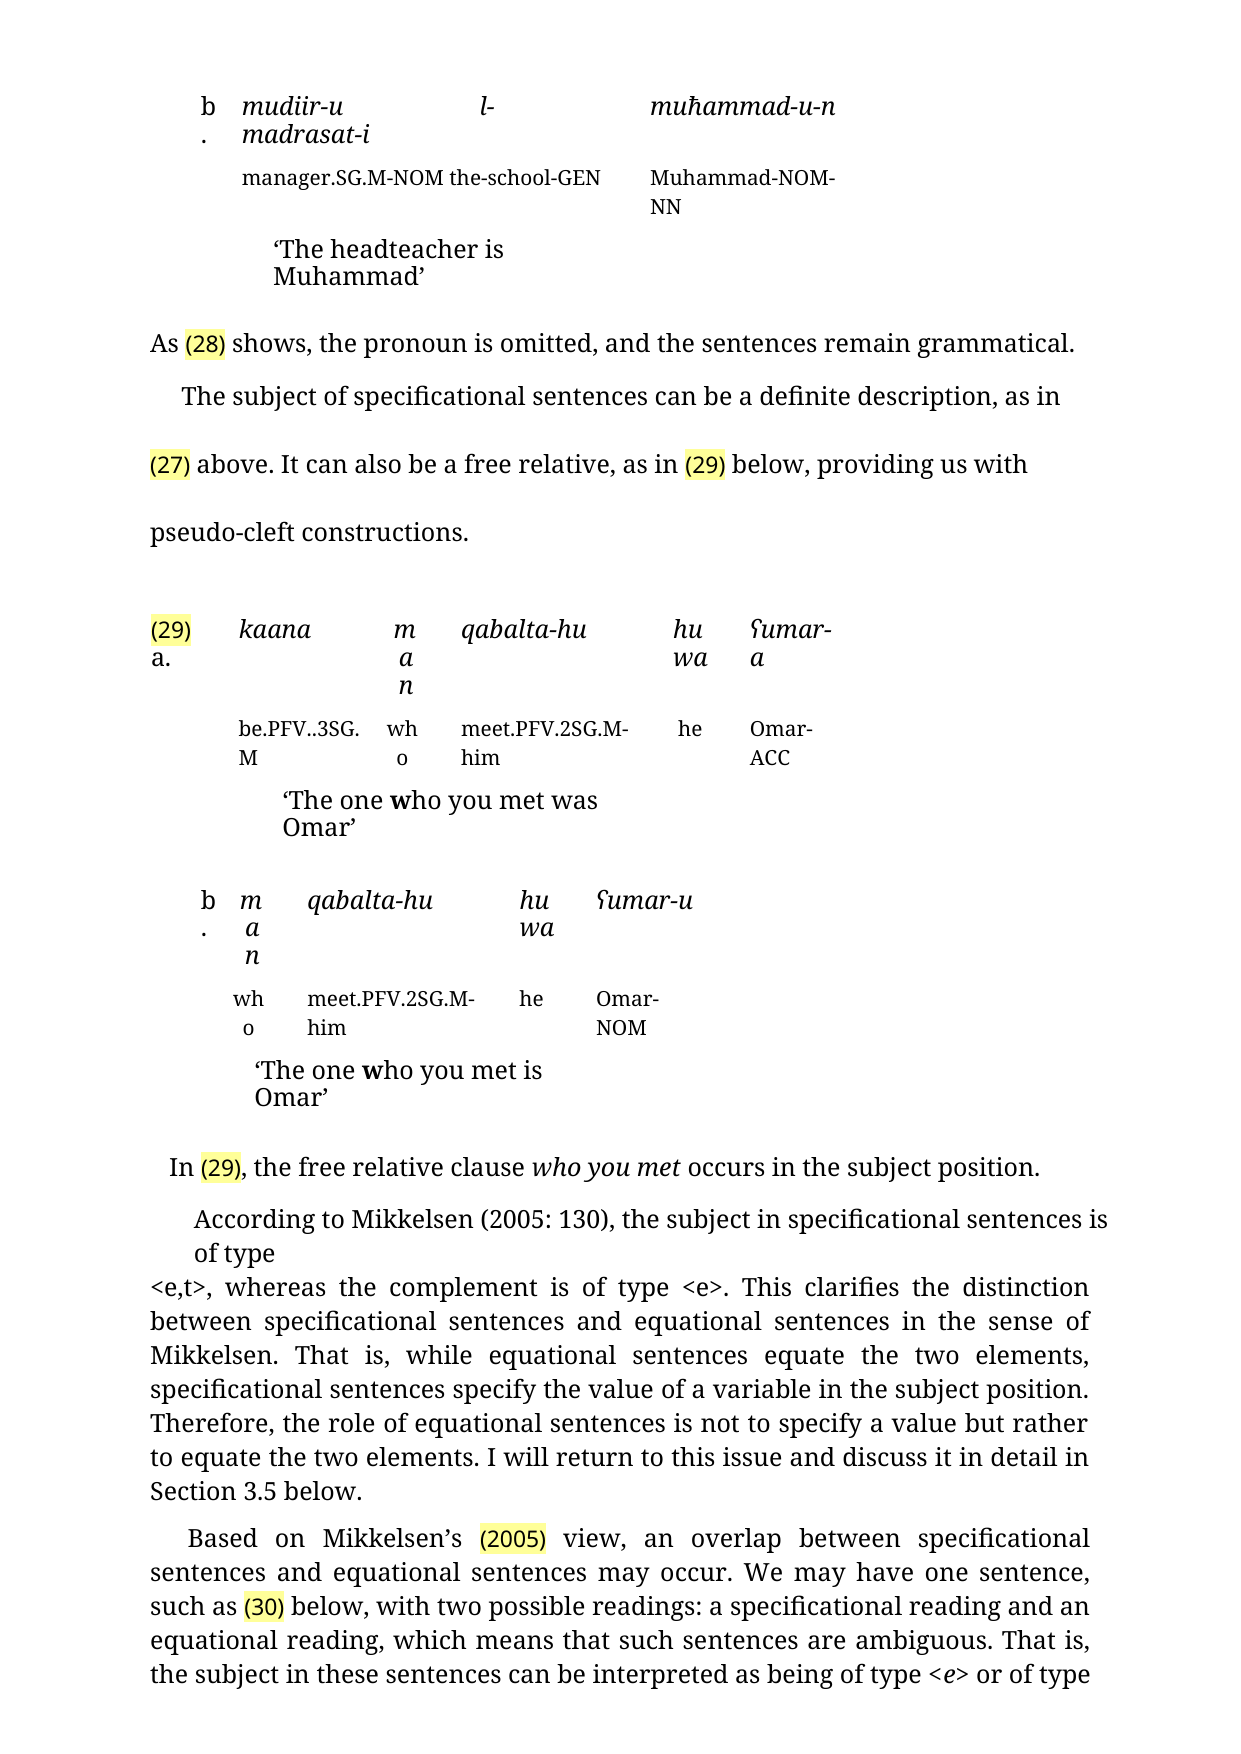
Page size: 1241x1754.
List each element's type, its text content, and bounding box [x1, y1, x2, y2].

table_cell ‘The one who you met is Omar’ [219, 1041, 573, 1111]
table_header qabalta-hu [285, 887, 496, 970]
table_cell [119, 700, 216, 771]
table_header man [219, 887, 285, 970]
table_header ʕumar-u [573, 887, 708, 970]
table_header huwa [650, 617, 727, 700]
table_cell [119, 771, 216, 841]
table_header ʕumar-a [727, 617, 856, 700]
table_cell Muhammad-NOM-NN [616, 149, 853, 220]
table_cell Omar-NOM [573, 970, 708, 1041]
table_cell [650, 771, 727, 841]
text In (29), the free relative clause who you met occurs in the subject position. [169, 1149, 1123, 1183]
table_cell meet.PFV.2SG.M-him [439, 700, 650, 771]
table_header huwa [496, 887, 573, 970]
table_header mudiir-u l-madrasat-i [219, 94, 616, 149]
table_cell manager.SG.M-NOM the-school-GEN [219, 149, 616, 220]
text <e,t>, whereas the complement is of type <e>. This clarifies the distinction between specificational sentences and equational sentences in the sense of Mikkelsen. That is, while equational sentences equate the two elements, specificational sentences specify the value of a variable in the subject position. Therefore, the role of equational sentences is not to specify a value but rather to equate the two elements. I will return to this issue and discuss it in detail in Section 3.5 below. [150, 1269, 1090, 1508]
table_cell who [219, 970, 285, 1041]
table_cell he [650, 700, 727, 771]
table_cell [169, 220, 219, 290]
table_header b. [169, 94, 219, 149]
table_cell Omar-ACC [727, 700, 856, 771]
table_cell [727, 771, 856, 841]
table_cell [169, 970, 219, 1041]
table_cell [169, 1041, 219, 1111]
table_header (29) a. [119, 617, 216, 700]
table_cell be.PFV..3SG.M [216, 700, 373, 771]
table_header man [373, 617, 438, 700]
table_cell [169, 149, 219, 220]
text According to Mikkelsen (2005: 130), the subject in specificational sentences is of type [194, 1201, 1123, 1269]
table_cell [616, 220, 853, 290]
text The subject of specificational sentences can be a definite description, as in (27) above. It can also be a free relative, as in (29) below, providing us with pseudo-cleft constructions. [150, 379, 1090, 549]
text Based on Mikkelsen’s (2005) view, an overlap between specificational sentences and equational sentences may occur. We may have one sentence, such as (30) below, with two possible readings: a specificational reading and an equational reading, which means that such sentences are ambiguous. That is, the subject in these sentences can be interpreted as being of type <e> or of type [150, 1521, 1091, 1691]
table_cell meet.PFV.2SG.M-him [285, 970, 496, 1041]
table_cell ‘The one who you met was Omar’ [216, 771, 650, 841]
table_header qabalta-hu [439, 617, 650, 700]
table_header b. [169, 887, 219, 970]
table_cell who [373, 700, 438, 771]
table_cell ‘The headteacher is Muhammad’ [219, 220, 616, 290]
table_header muħammad-u-n [616, 94, 853, 149]
table_cell he [496, 970, 573, 1041]
table_header kaana [216, 617, 373, 700]
table_cell [573, 1041, 708, 1111]
text As (28) shows, the pronoun is omitted, and the sentences remain grammatical. [150, 326, 1123, 360]
